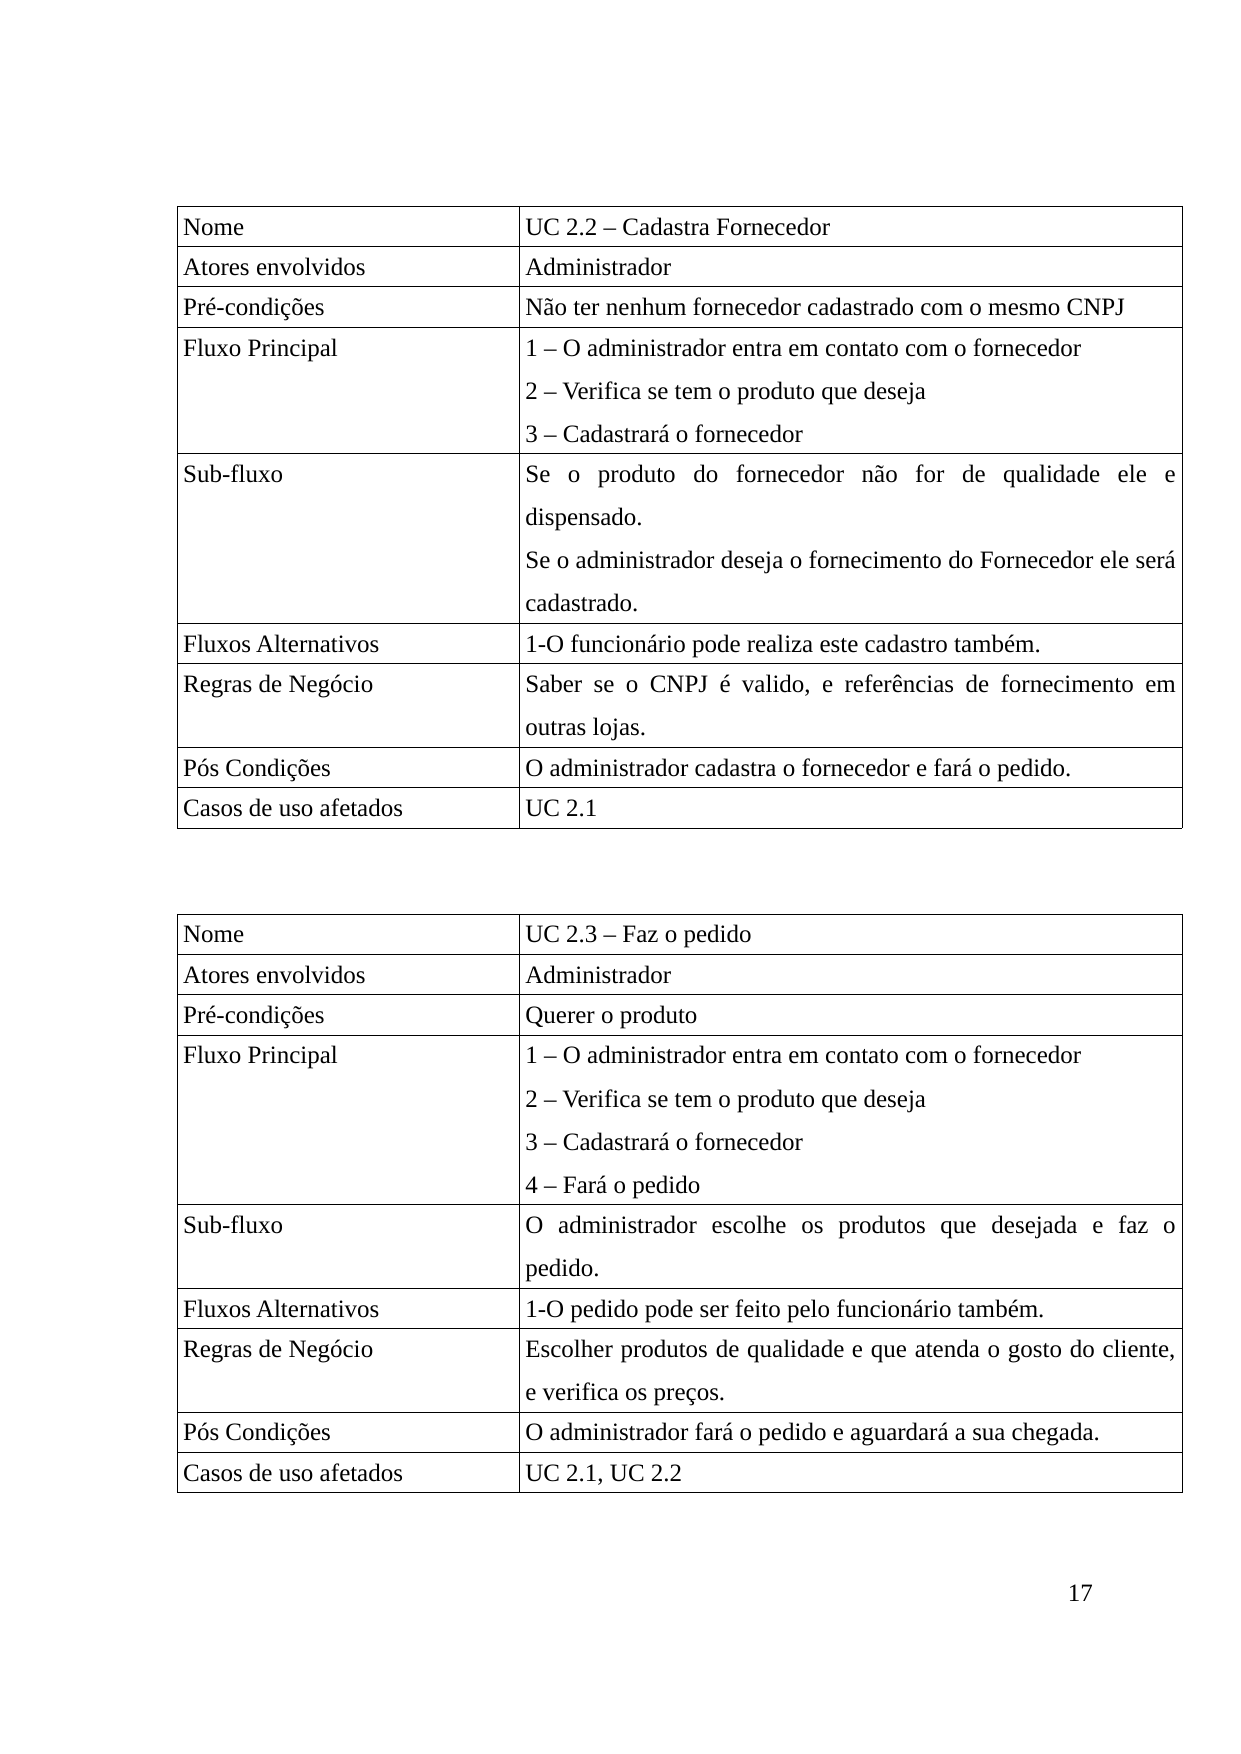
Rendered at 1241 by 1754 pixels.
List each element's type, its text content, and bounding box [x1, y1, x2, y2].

table_cell Escolher produtos de qualidade e que atenda o gosto do cliente, e verifica os preços. [520, 1329, 1182, 1412]
table_cell Atores envolvidos [178, 247, 519, 286]
table_cell Regras de Negócio [178, 1329, 519, 1412]
table_cell Administrador [520, 955, 1182, 994]
table_header UC 2.3 – Faz o pedido [520, 915, 1182, 954]
table_cell Querer o produto [520, 995, 1182, 1035]
table_cell Não ter nenhum fornecedor cadastrado com o mesmo CNPJ [520, 287, 1182, 327]
table_cell Fluxo Principal [178, 328, 519, 453]
table_cell Fluxos Alternativos [178, 1289, 519, 1328]
table_cell Casos de uso afetados [178, 788, 519, 827]
table_cell UC 2.1, UC 2.2 [520, 1453, 1182, 1492]
table_cell Fluxo Principal [178, 1036, 519, 1204]
table_cell O administrador cadastra o fornecedor e fará o pedido. [520, 748, 1182, 787]
table_cell Sub-fluxo [178, 1205, 519, 1288]
table_cell Fluxos Alternativos [178, 624, 519, 663]
table_cell UC 2.1 [520, 788, 1182, 827]
table_header UC 2.2 – Cadastra Fornecedor [520, 207, 1182, 246]
table_cell Se o produto do fornecedor não for de qualidade ele e dispensado. Se o administrador deseja o fornecimento do Fornecedor ele será cadastrado. [520, 454, 1182, 623]
table_cell 1 – O administrador entra em contato com o fornecedor 2 – Verifica se tem o produto que deseja 3 – Cadastrará o fornecedor [520, 328, 1182, 453]
table_cell Regras de Negócio [178, 664, 519, 747]
table_header Nome [178, 207, 519, 246]
table_cell O administrador escolhe os produtos que desejada e faz o pedido. [520, 1205, 1182, 1288]
table_cell 1-O pedido pode ser feito pelo funcionário também. [520, 1289, 1182, 1328]
table_cell 1 – O administrador entra em contato com o fornecedor 2 – Verifica se tem o produto que deseja 3 – Cadastrará o fornecedor 4 – Fará o pedido [520, 1036, 1182, 1204]
table_cell Pré-condições [178, 995, 519, 1035]
table_cell O administrador fará o pedido e aguardará a sua chegada. [520, 1413, 1182, 1452]
table_cell Pós Condições [178, 748, 519, 787]
table_header Nome [178, 915, 519, 954]
table_cell Atores envolvidos [178, 955, 519, 994]
table_cell Saber se o CNPJ é valido, e referências de fornecimento em outras lojas. [520, 664, 1182, 747]
table_cell Administrador [520, 247, 1182, 286]
table_cell Casos de uso afetados [178, 1453, 519, 1492]
table_cell Sub-fluxo [178, 454, 519, 623]
table_cell Pré-condições [178, 287, 519, 327]
table_cell Pós Condições [178, 1413, 519, 1452]
table_cell 1-O funcionário pode realiza este cadastro também. [520, 624, 1182, 663]
